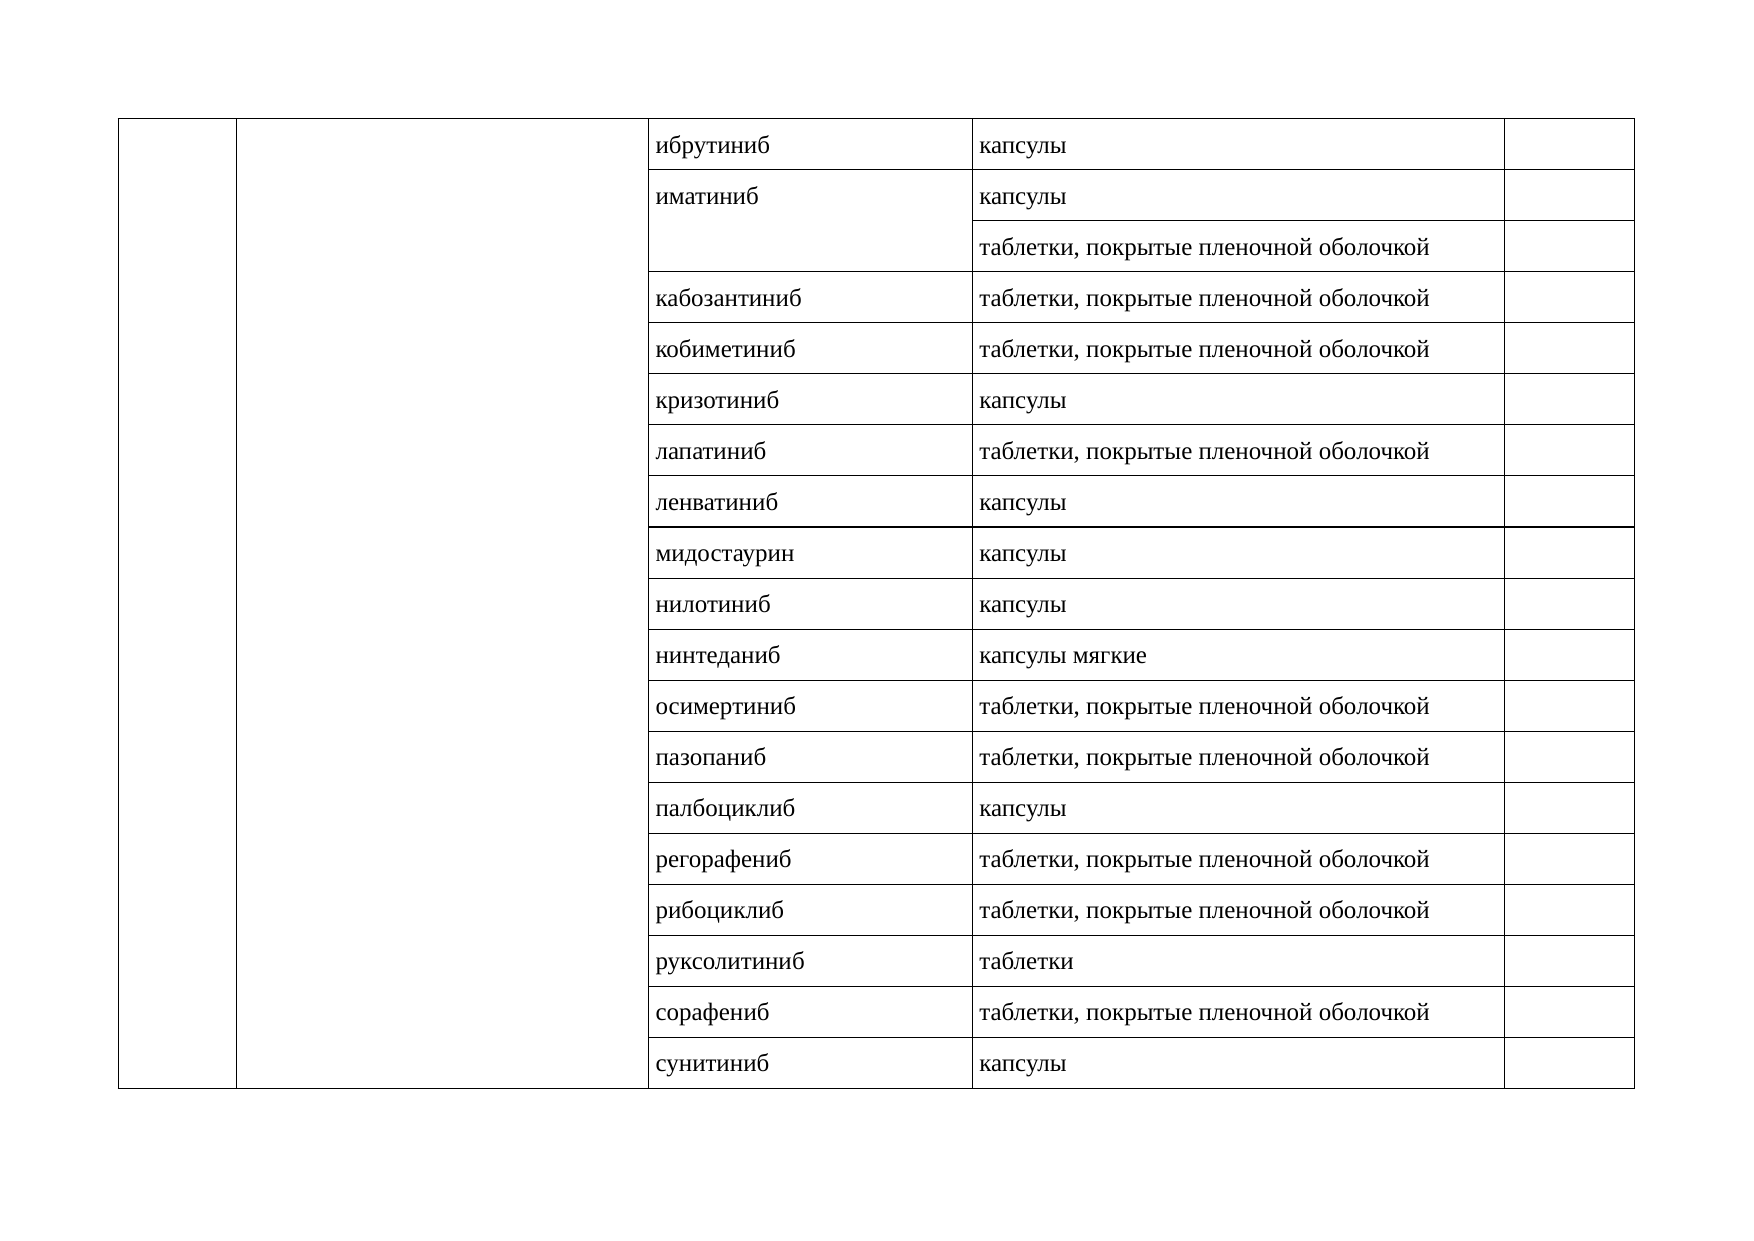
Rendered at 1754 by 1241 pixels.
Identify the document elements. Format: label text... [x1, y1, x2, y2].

table_cell рибоциклиб [649, 885, 972, 935]
table_cell регорафениб [649, 834, 972, 884]
table_cell палбоциклиб [649, 783, 972, 833]
table_cell [1505, 1038, 1634, 1088]
table_cell таблетки, покрытые пленочной оболочкой [973, 323, 1504, 373]
table_cell таблетки, покрытые пленочной оболочкой [973, 732, 1504, 782]
table_cell капсулы [973, 579, 1504, 628]
table_cell капсулы [973, 528, 1504, 577]
table_cell таблетки, покрытые пленочной оболочкой [973, 272, 1504, 322]
table_cell [1505, 528, 1634, 577]
table_cell нинтеданиб [649, 630, 972, 679]
table_cell нилотиниб [649, 579, 972, 628]
table_cell кабозантиниб [649, 272, 972, 322]
table_cell [1505, 987, 1634, 1037]
table_cell лапатиниб [649, 425, 972, 475]
table_cell [1505, 630, 1634, 679]
table_cell кризотиниб [649, 374, 972, 424]
table_cell [1505, 425, 1634, 475]
table_cell капсулы [973, 783, 1504, 833]
table_cell таблетки [973, 936, 1504, 986]
table_cell [1505, 170, 1634, 220]
table_cell осимертиниб [649, 681, 972, 731]
table_cell [1505, 834, 1634, 884]
table_cell пазопаниб [649, 732, 972, 782]
table_cell таблетки, покрытые пленочной оболочкой [973, 885, 1504, 935]
table_cell ленватиниб [649, 476, 972, 526]
table_cell кобиметиниб [649, 323, 972, 373]
table_cell [237, 119, 648, 1088]
table_cell руксолитиниб [649, 936, 972, 986]
table_cell [1505, 119, 1634, 169]
table_cell капсулы [973, 170, 1504, 220]
table_cell [1505, 885, 1634, 935]
table_cell [1505, 783, 1634, 833]
table_cell капсулы мягкие [973, 630, 1504, 679]
table_cell [1505, 936, 1634, 986]
table_cell ибрутиниб [649, 119, 972, 169]
table_cell [1505, 374, 1634, 424]
table_cell [1505, 272, 1634, 322]
table_cell [1505, 732, 1634, 782]
table_cell иматиниб [649, 170, 972, 271]
table_cell капсулы [973, 374, 1504, 424]
table_cell капсулы [973, 1038, 1504, 1088]
table_cell таблетки, покрытые пленочной оболочкой [973, 681, 1504, 731]
table_cell [119, 119, 236, 1088]
table_cell таблетки, покрытые пленочной оболочкой [973, 425, 1504, 475]
table_cell [1505, 681, 1634, 731]
table_cell [1505, 476, 1634, 526]
table_cell мидостаурин [649, 528, 972, 577]
table_cell сорафениб [649, 987, 972, 1037]
table_cell сунитиниб [649, 1038, 972, 1088]
table_cell таблетки, покрытые пленочной оболочкой [973, 834, 1504, 884]
table_cell капсулы [973, 119, 1504, 169]
table_cell таблетки, покрытые пленочной оболочкой [973, 221, 1504, 271]
table_cell [1505, 221, 1634, 271]
table_cell [1505, 323, 1634, 373]
table_cell [1505, 579, 1634, 628]
table_cell таблетки, покрытые пленочной оболочкой [973, 987, 1504, 1037]
table_cell капсулы [973, 476, 1504, 526]
